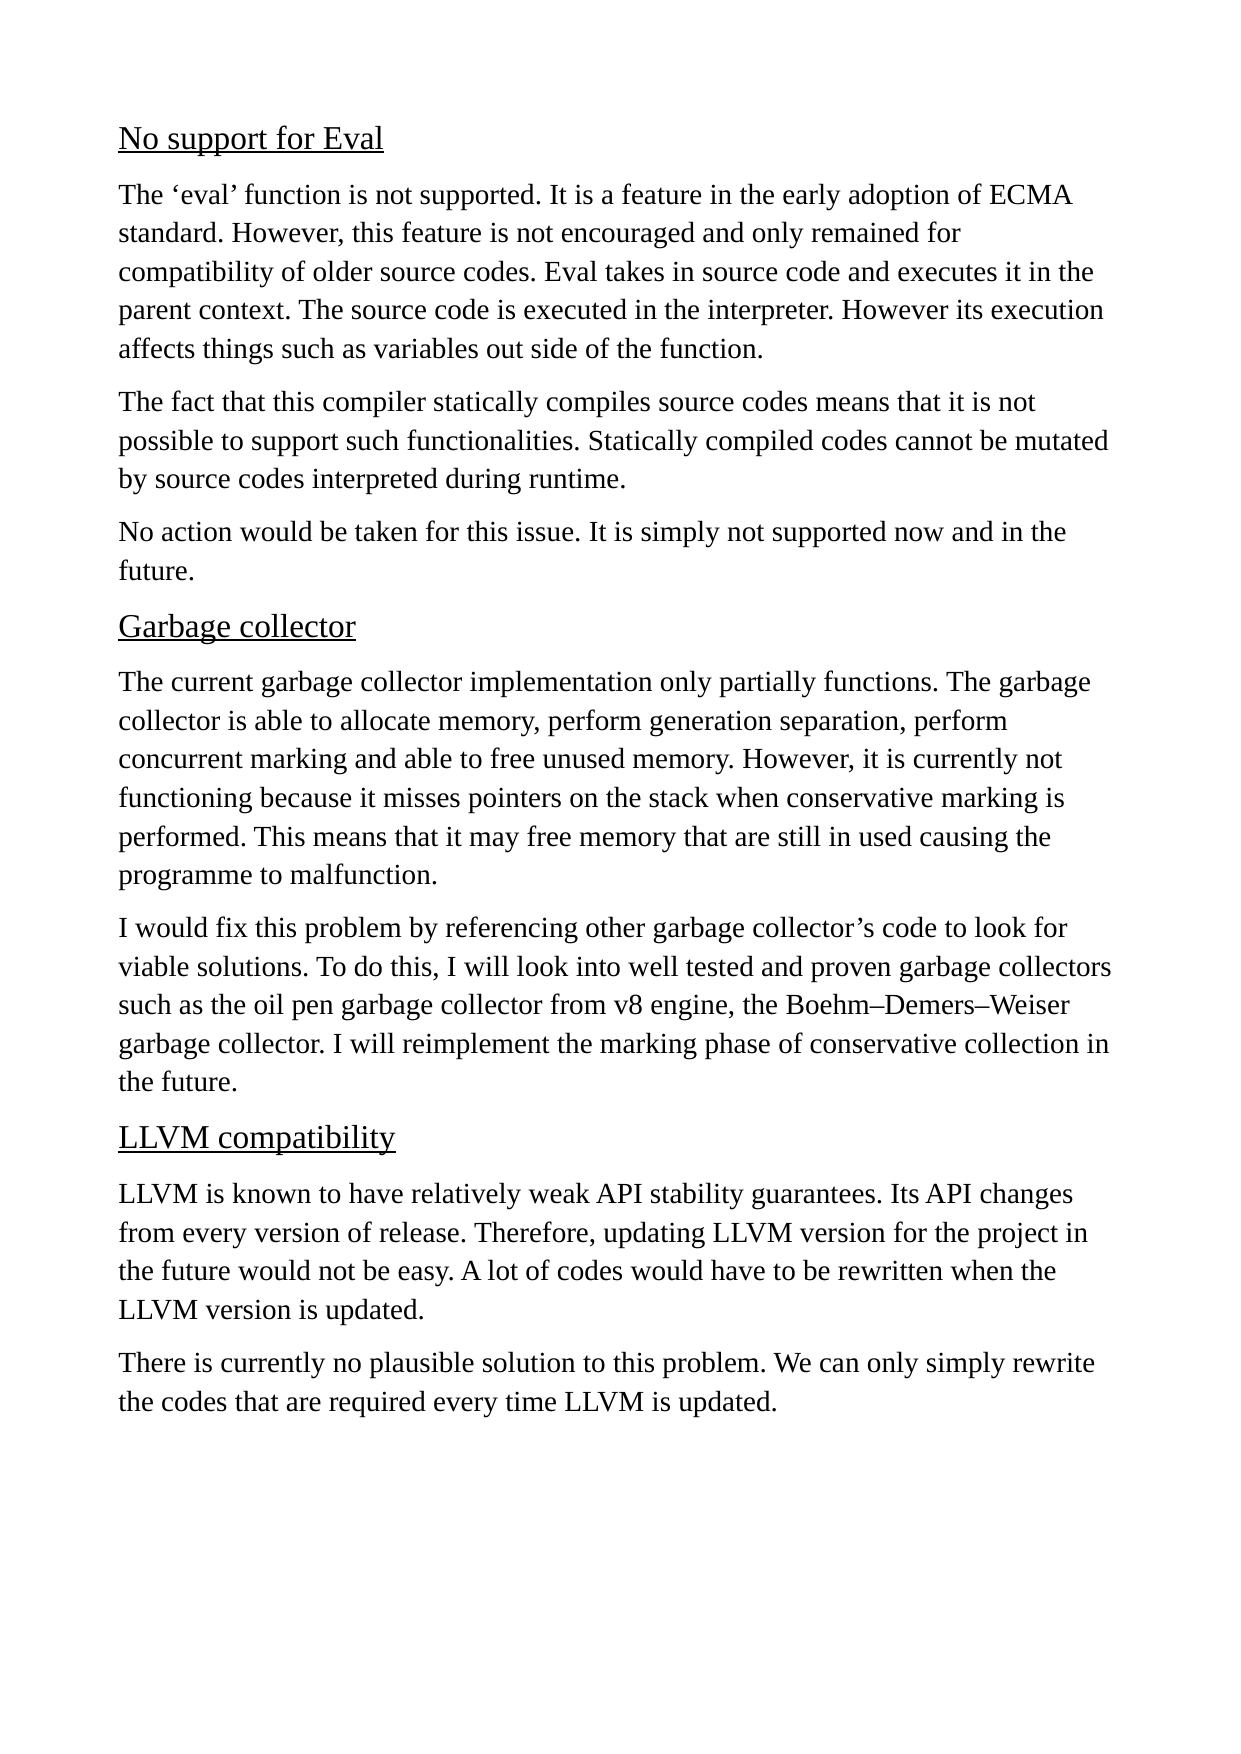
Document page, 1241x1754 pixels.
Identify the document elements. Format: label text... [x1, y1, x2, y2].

text No support for Eval [118, 118, 1122, 156]
text I would fix this problem by referencing other garbage collector’s code to look for viable solutions. To do this, I will look into well tested and proven garbage collectors such as the oil pen garbage collector from v8 engine, the Boehm–Demers–Weiser garbage collector. I will reimplement the marking phase of conservative collection in the future. [118, 910, 1122, 1098]
text The fact that this compiler statically compiles source codes means that it is not possible to support such functionalities. Statically compiled codes cannot be mutated by source codes interpreted during runtime. [118, 384, 1122, 495]
text There is currently no plausible solution to this problem. We can only simply rewrite the codes that are required every time LLVM is updated. [118, 1345, 1122, 1417]
text Garbage collector [118, 606, 1122, 644]
text LLVM compatibility [118, 1118, 1122, 1156]
text LLVM is known to have relatively weak API stability guarantees. Its API changes from every version of release. Therefore, updating LLVM version for the project in the future would not be easy. A lot of codes would have to be rewritten when the LLVM version is updated. [118, 1176, 1122, 1326]
text The current garbage collector implementation only partially functions. The garbage collector is able to allocate memory, perform generation separation, perform concurrent marking and able to free unused memory. However, it is currently not functioning because it misses pointers on the stack when conservative marking is performed. This means that it may free memory that are still in used causing the programme to malfunction. [118, 664, 1122, 891]
text The ‘eval’ function is not supported. It is a feature in the early adoption of ECMA standard. However, this feature is not encouraged and only remained for compatibility of older source codes. Eval takes in source code and executes it in the parent context. The source code is executed in the interpreter. However its execution affects things such as variables out side of the function. [118, 177, 1122, 364]
text No action would be taken for this issue. It is simply not supported now and in the future. [118, 514, 1122, 586]
